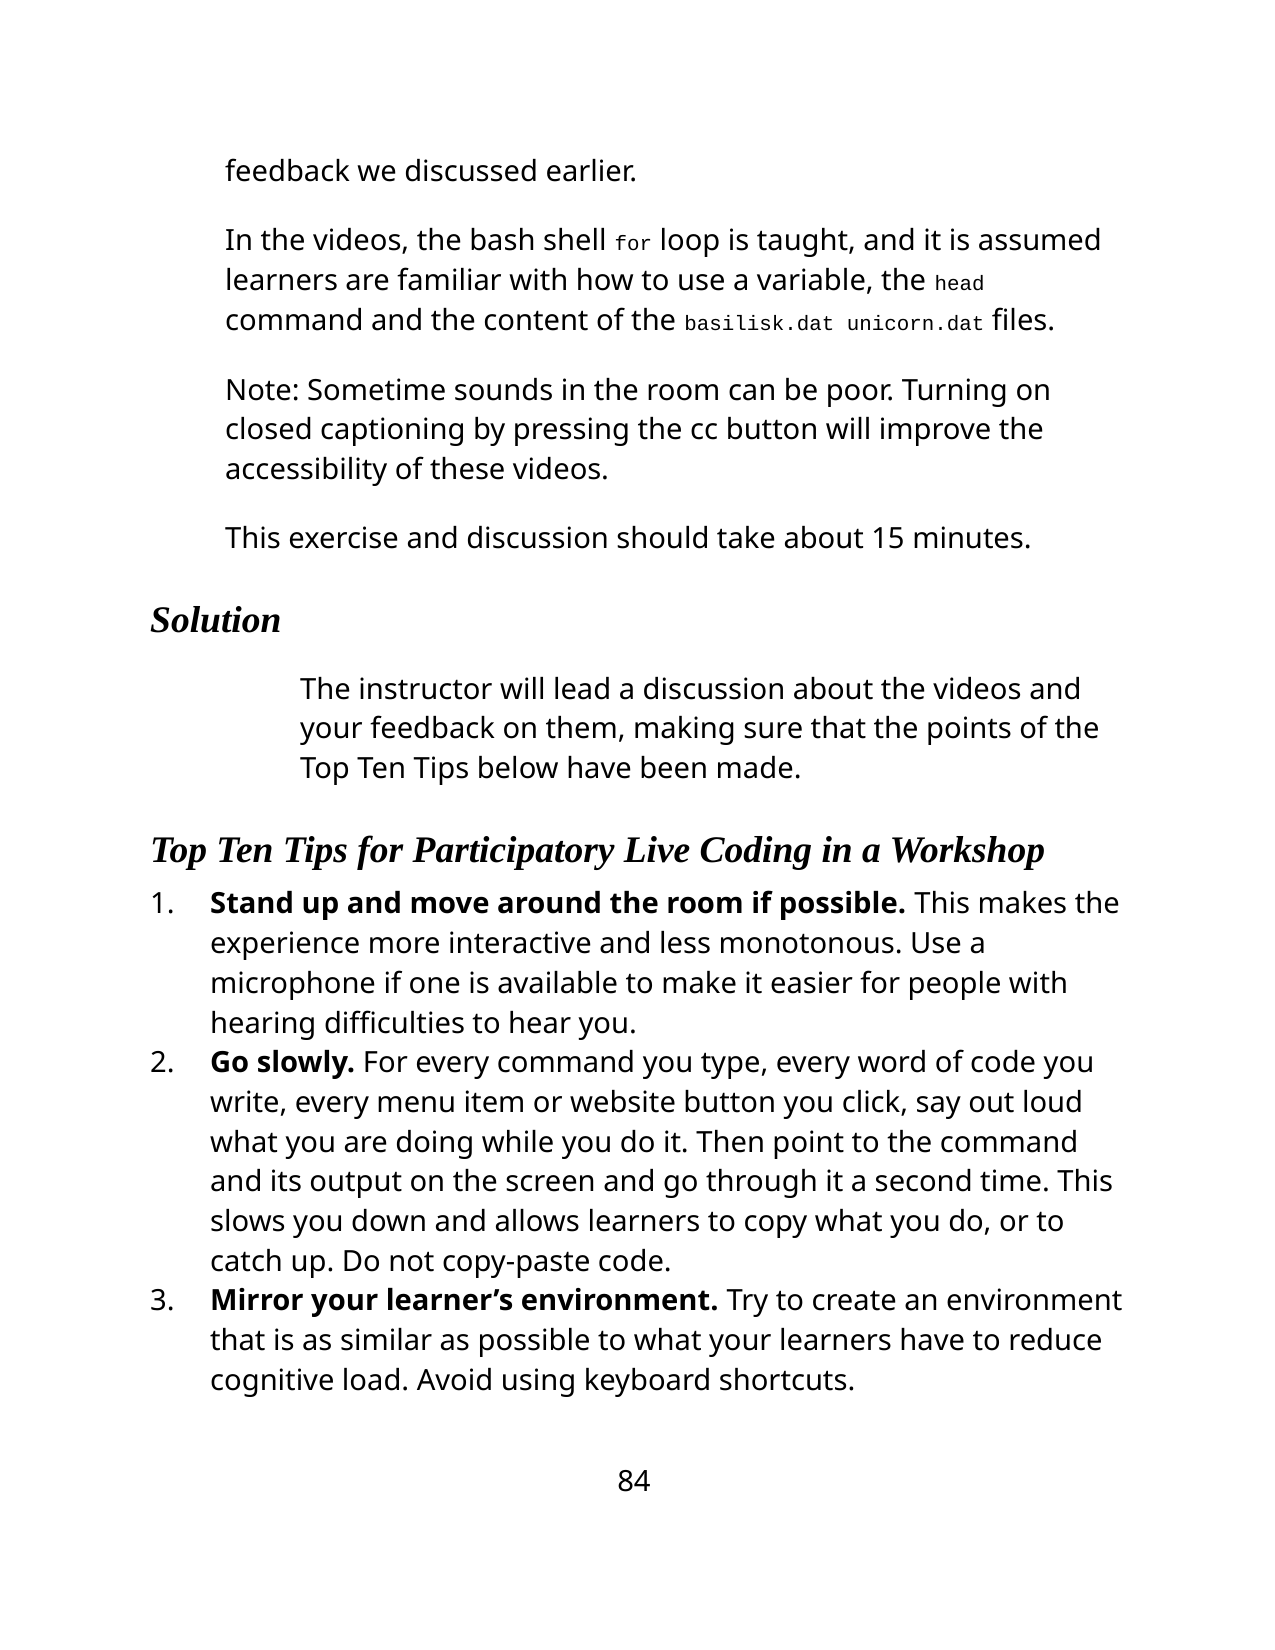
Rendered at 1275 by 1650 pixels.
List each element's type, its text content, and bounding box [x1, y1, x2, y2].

subtitle Solution [150, 597, 1125, 641]
text Note: Sometime sounds in the room can be poor. Turning on closed captioning by pressing the cc button will improve the accessibility of these videos. [225, 369, 1125, 488]
list Stand up and move around the room if possible. This makes the experience more interactive and less monotonous. Use a microphone if one is available to make it easier for people with hearing difficulties to hear you. [150, 883, 1125, 1042]
subtitle Top Ten Tips for Participatory Live Coding in a Workshop [150, 827, 1125, 870]
text This exercise and discussion should take about 15 minutes. [225, 518, 1125, 557]
list Go slowly. For every command you type, every word of code you write, every menu item or website button you click, say out loud what you are doing while you do it. Then point to the command and its output on the screen and go through it a second time. This slows you down and allows learners to copy what you do, or to catch up. Do not copy-paste code. [150, 1042, 1125, 1280]
text In the videos, the bash shell for loop is taught, and it is assumed learners are familiar with how to use a variable, the head command and the content of the basilisk.dat unicorn.dat files. [225, 220, 1125, 339]
text feedback we discussed earlier. [225, 150, 1125, 190]
list Mirror your learner’s environment. Try to create an environment that is as similar as possible to what your learners have to reduce cognitive load. Avoid using keyboard shortcuts. [150, 1280, 1125, 1399]
text The instructor will lead a discussion about the videos and your feedback on them, making sure that the points of the Top Ten Tips below have been made. [300, 668, 1125, 787]
